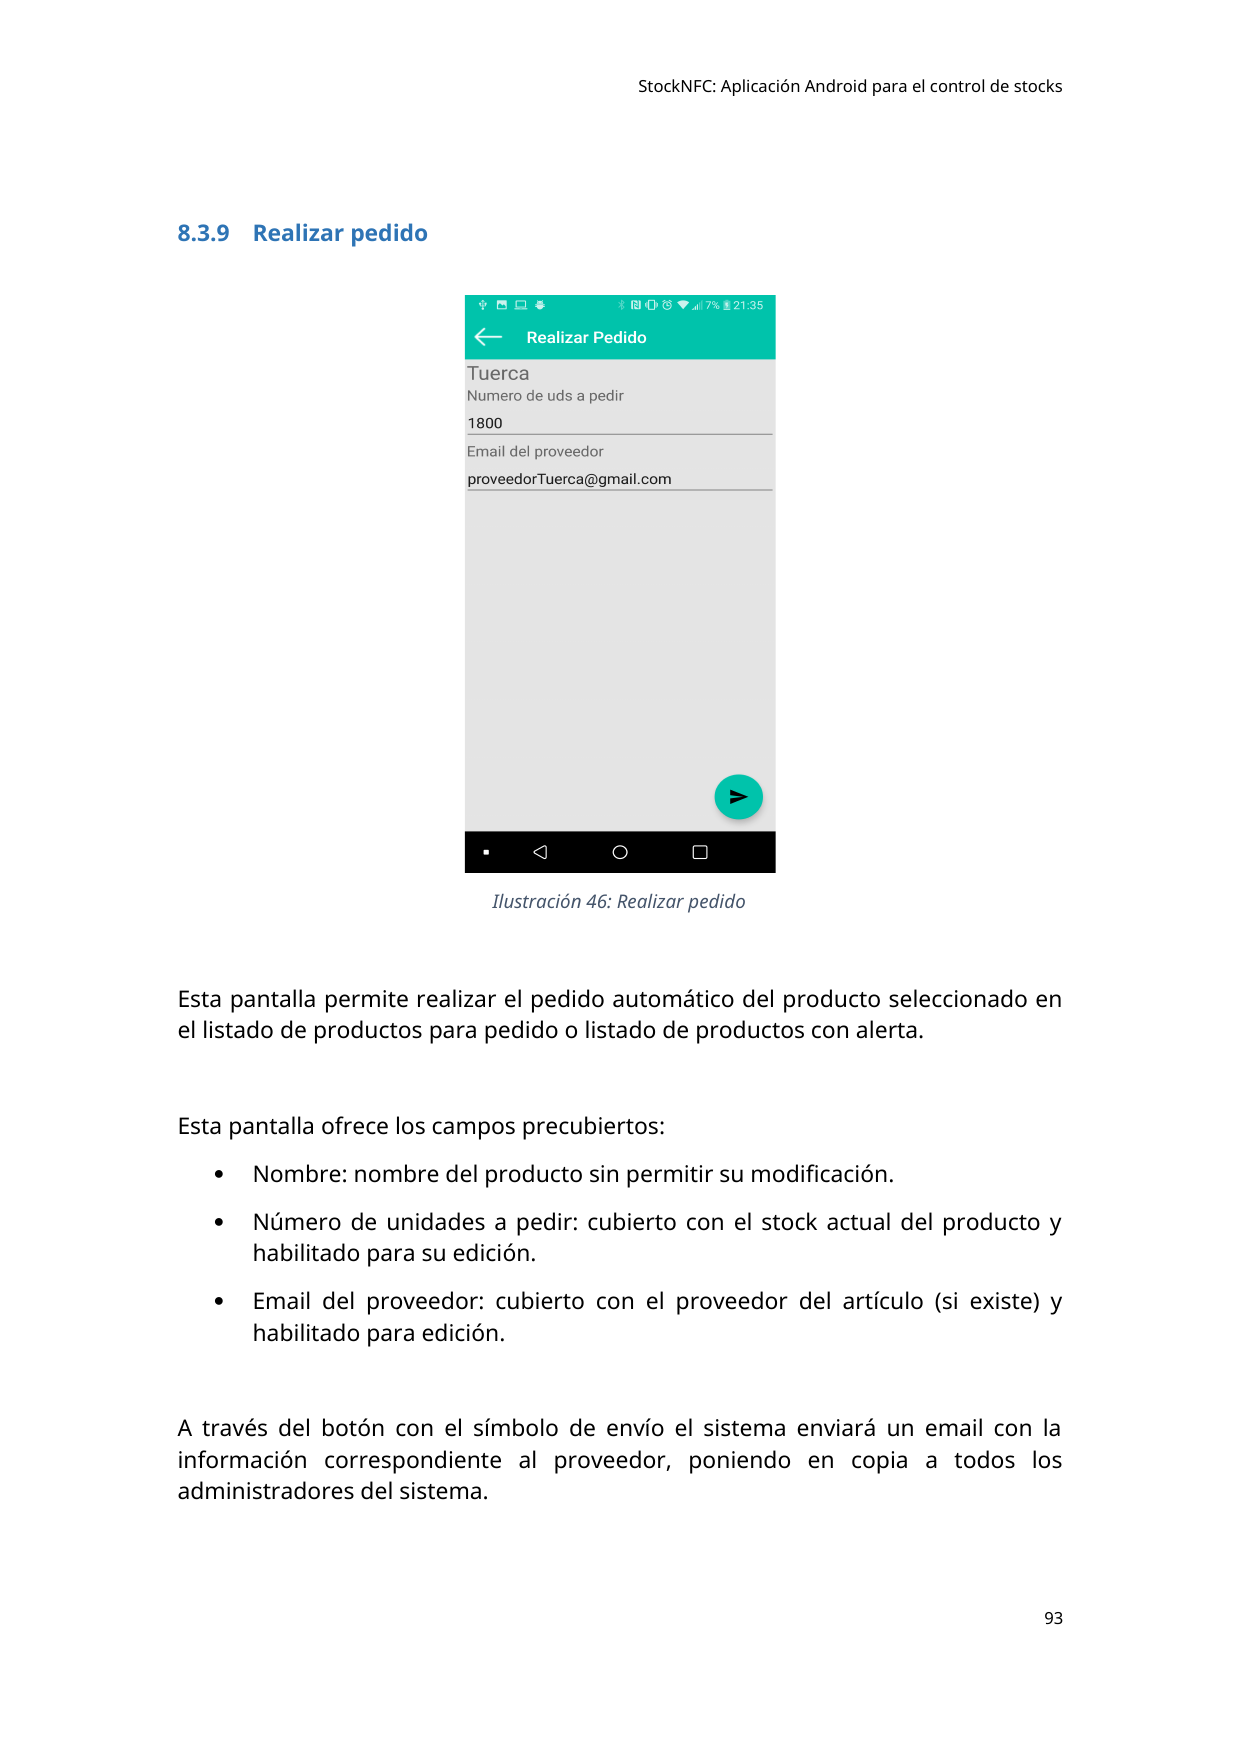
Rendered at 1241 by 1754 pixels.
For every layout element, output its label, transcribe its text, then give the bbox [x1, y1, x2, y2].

subtitle Realizar pedido [177, 216, 1063, 248]
text Esta pantalla ofrece los campos precubiertos: [177, 1110, 1063, 1141]
text Ilustración 46: Realizar pedido [177, 889, 1063, 914]
text A través del botón con el símbolo de envío el sistema enviará un email con la información correspondiente al proveedor, poniendo en copia a todos los administradores del sistema. [177, 1412, 1063, 1506]
text Esta pantalla permite realizar el pedido automático del producto seleccionado en el listado de productos para pedido o listado de productos con alerta. [177, 983, 1063, 1046]
list Nombre: nombre del producto sin permitir su modificación. [215, 1158, 1063, 1189]
list Email del proveedor: cubierto con el proveedor del artículo (si existe) y habilitado para edición. [215, 1285, 1063, 1348]
list Número de unidades a pedir: cubierto con el stock actual del producto y habilitado para su edición. [215, 1206, 1063, 1268]
